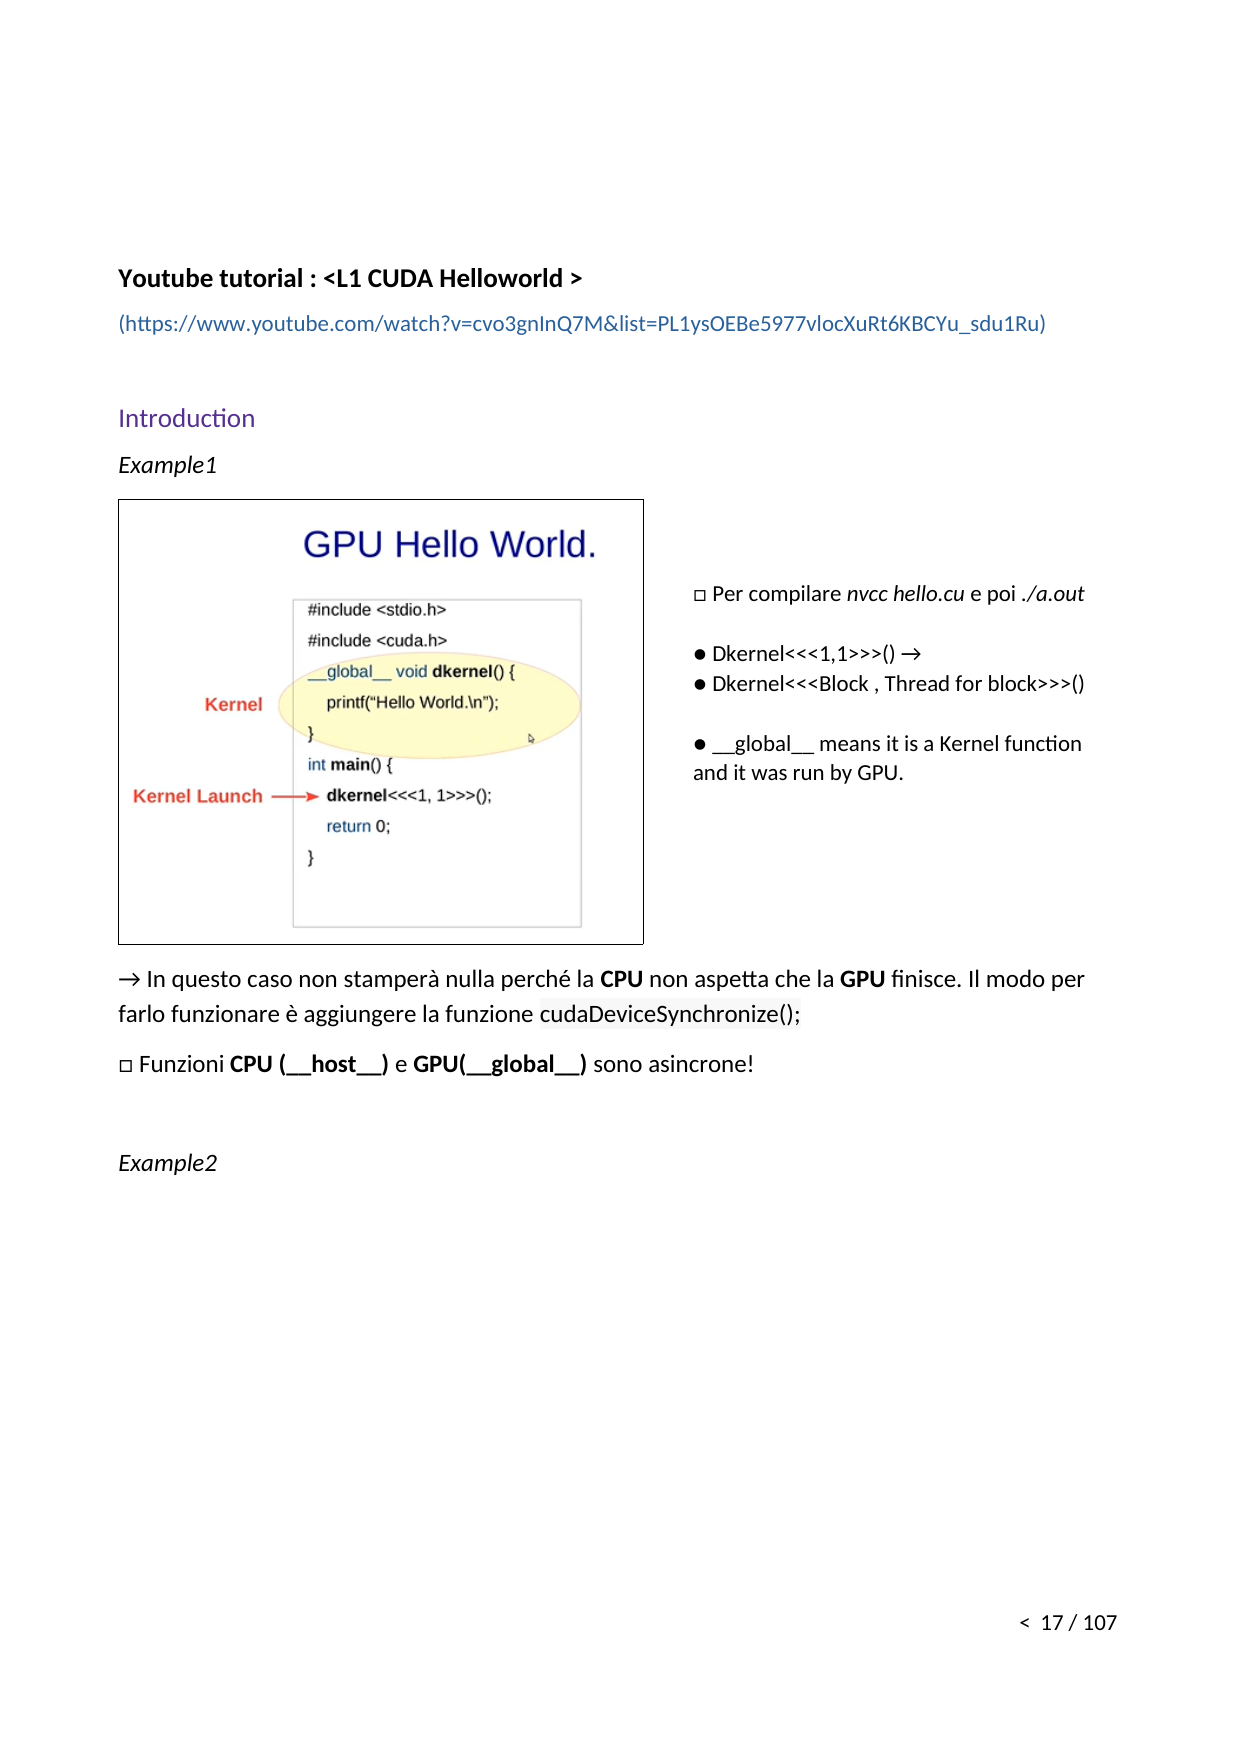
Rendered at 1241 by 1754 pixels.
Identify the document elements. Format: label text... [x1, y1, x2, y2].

picture [121, 501, 641, 941]
subtitle Introduction [118, 401, 1122, 434]
text □ Funzioni CPU (__host__) e GPU(__global__) sono asincrone! [118, 1048, 1122, 1078]
subtitle Youtube tutorial : <L1 CUDA Helloworld > [118, 261, 1122, 294]
text Example2 [118, 1147, 1122, 1177]
text (https://www.youtube.com/watch?v=cvo3gnInQ7M&list=PL1ysOEBe5977vlocXuRt6KBCYu_sdu1Ru) [118, 309, 1122, 337]
text Example1 [118, 449, 1122, 479]
text → In questo caso non stamperà nulla perché la CPU non aspetta che la GPU finisce. Il modo per farlo funzionare è aggiungere la funzione cudaDeviceSynchronize(); [118, 963, 1122, 1029]
